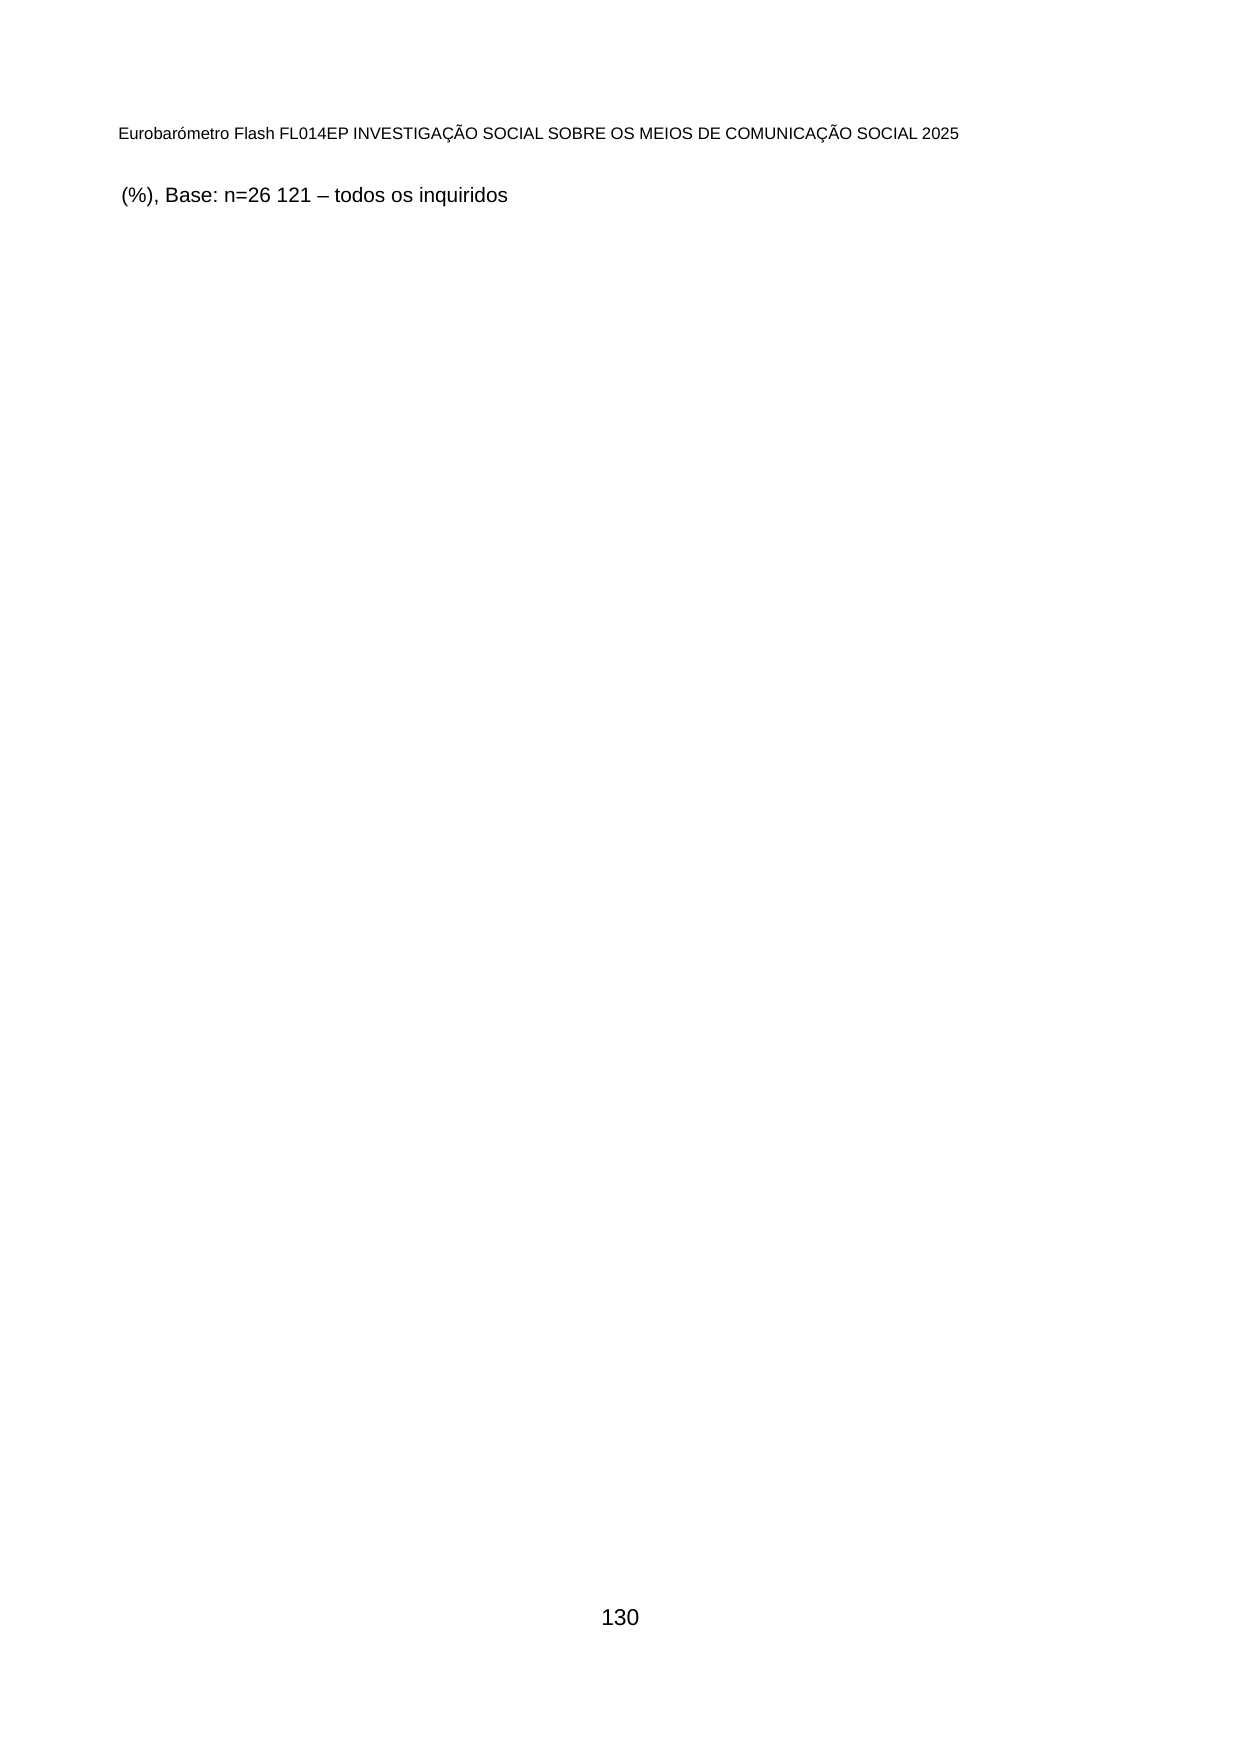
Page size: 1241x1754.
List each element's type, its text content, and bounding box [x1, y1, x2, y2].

table_cell (%), Base: n=26 121 – todos os inquiridos [118, 179, 1123, 211]
